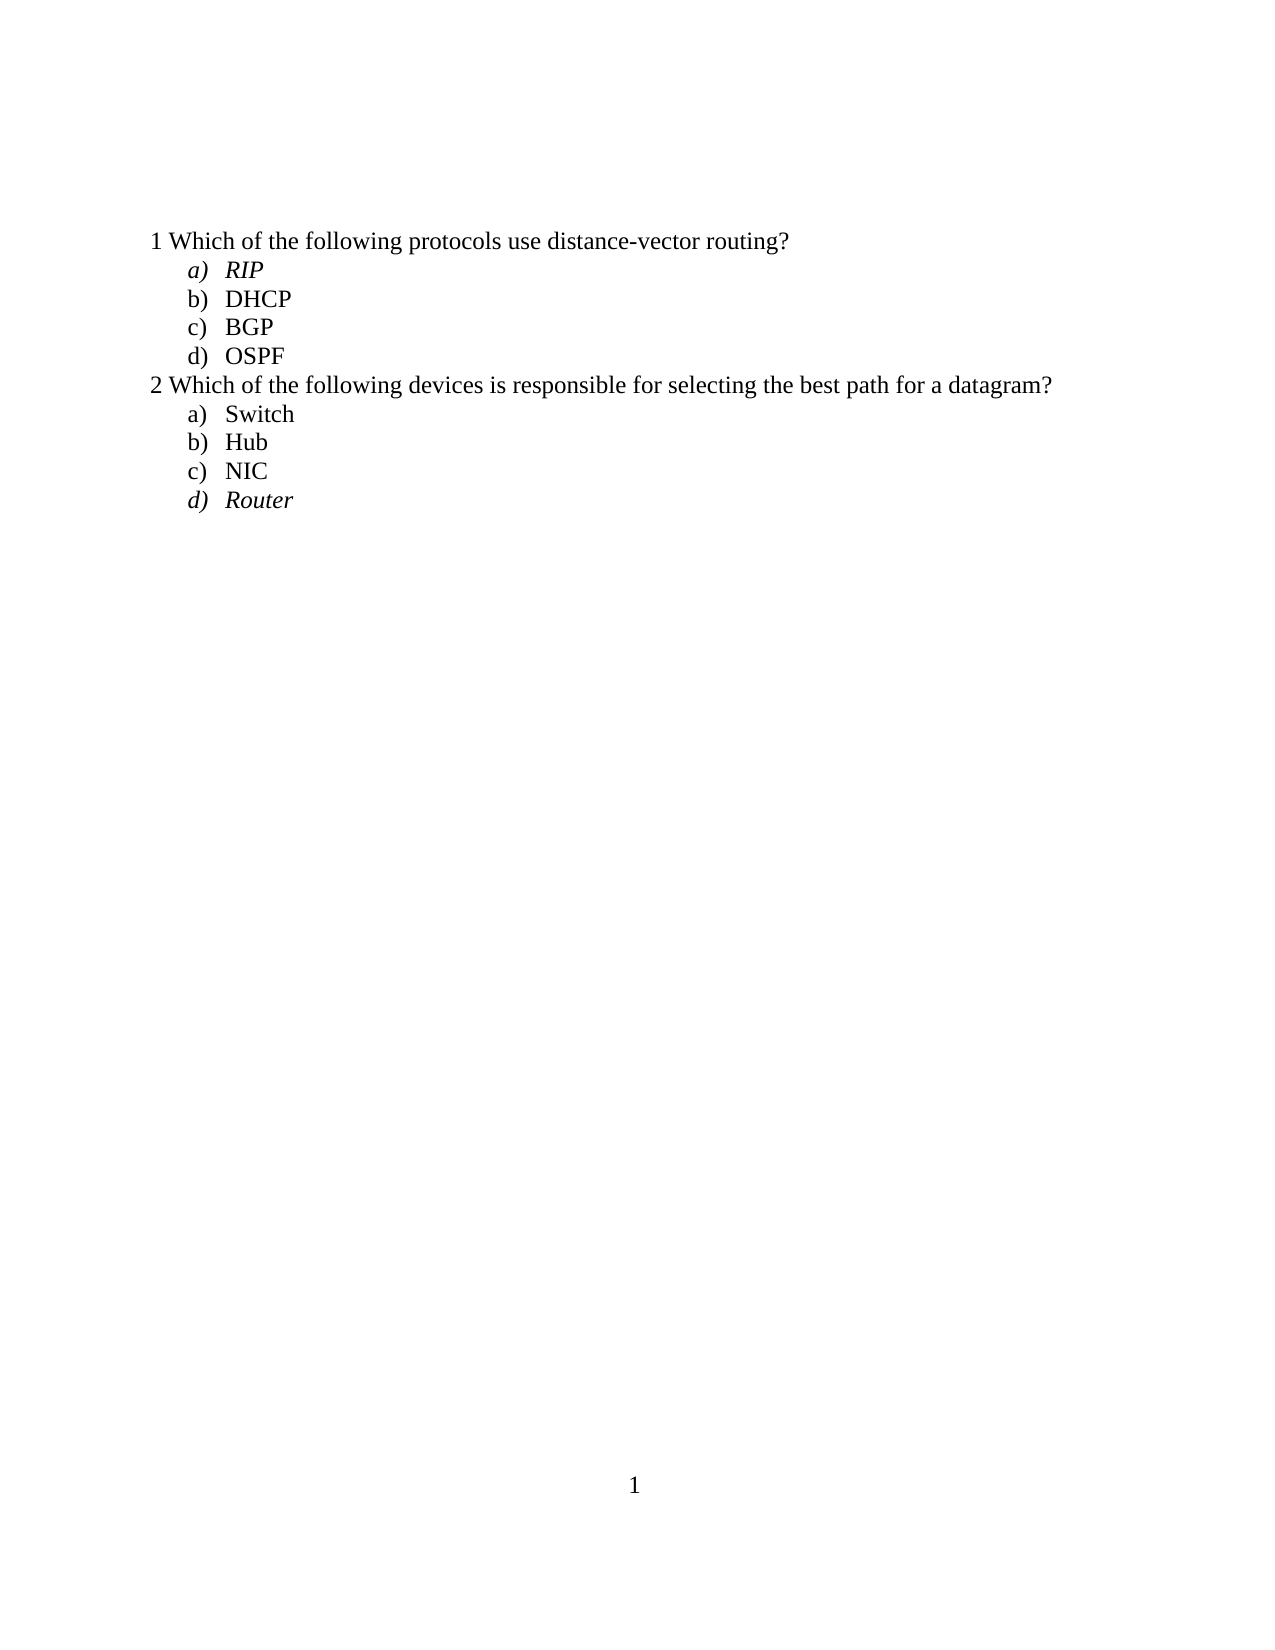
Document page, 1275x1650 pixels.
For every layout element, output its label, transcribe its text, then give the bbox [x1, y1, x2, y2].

list Switch [187, 399, 1125, 427]
list RIP [187, 255, 1125, 284]
list NIC [187, 456, 1125, 485]
text 1 Which of the following protocols use distance-vector routing? [150, 226, 1125, 255]
list BGP [187, 312, 1125, 341]
list Router [187, 485, 1125, 514]
list Hub [187, 427, 1125, 456]
text 2 Which of the following devices is responsible for selecting the best path for a datagram? [150, 370, 1125, 399]
list OSPF [187, 341, 1125, 370]
list DHCP [187, 284, 1125, 312]
